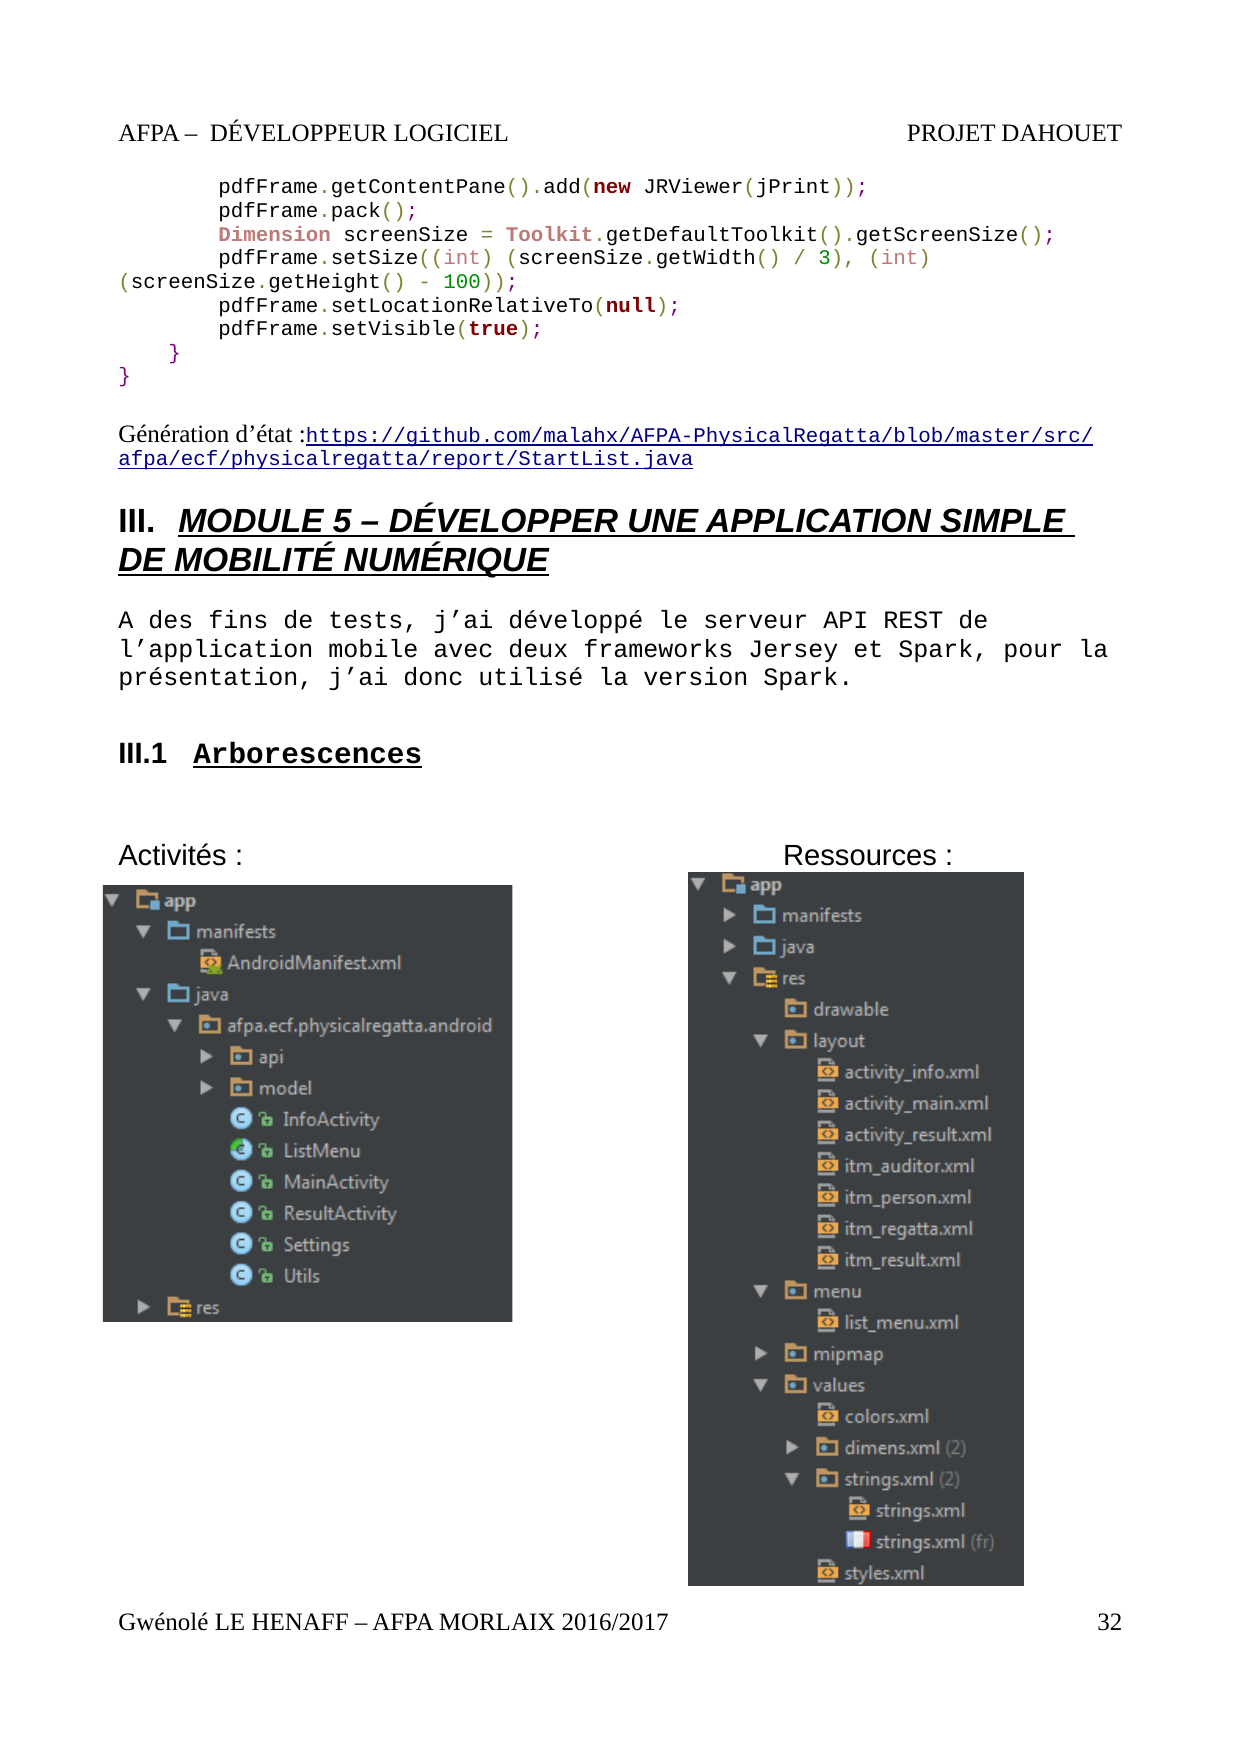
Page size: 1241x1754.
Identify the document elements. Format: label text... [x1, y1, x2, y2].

text Dimension screenSize = Toolkit.getDefaultToolkit().getScreenSize(); [118, 224, 1122, 247]
text Génération d’état :https://github.com/malahx/AFPA-PhysicalRegatta/blob/master/src/afpa/ecf/physicalregatta/report/StartList.java [118, 419, 1122, 472]
text pdfFrame.setVisible(true); [118, 318, 1122, 342]
picture [688, 872, 1024, 1586]
subtitle Activités : Ressources : [118, 838, 1122, 872]
text } [118, 366, 1122, 389]
picture [102, 885, 513, 1322]
text } [118, 342, 1122, 366]
text pdfFrame.getContentPane().add(new JRViewer(jPrint)); [118, 176, 1122, 200]
subtitle MODULE 5 – DÉVELOPPER UNE APPLICATION SIMPLE DE MOBILITÉ NUMÉRIQUE [118, 501, 1122, 579]
text A des fins de tests, j’ai développé le serveur API REST de l’application mobile avec deux frameworks Jersey et Spark, pour la présentation, j’ai donc utilisé la version Spark. [118, 608, 1122, 693]
text pdfFrame.setSize((int) (screenSize.getWidth() / 3), (int) (screenSize.getHeight() - 100)); [118, 247, 1122, 294]
subtitle Arborescences [118, 736, 1122, 772]
text pdfFrame.pack(); [118, 200, 1122, 224]
text pdfFrame.setLocationRelativeTo(null); [118, 294, 1122, 318]
